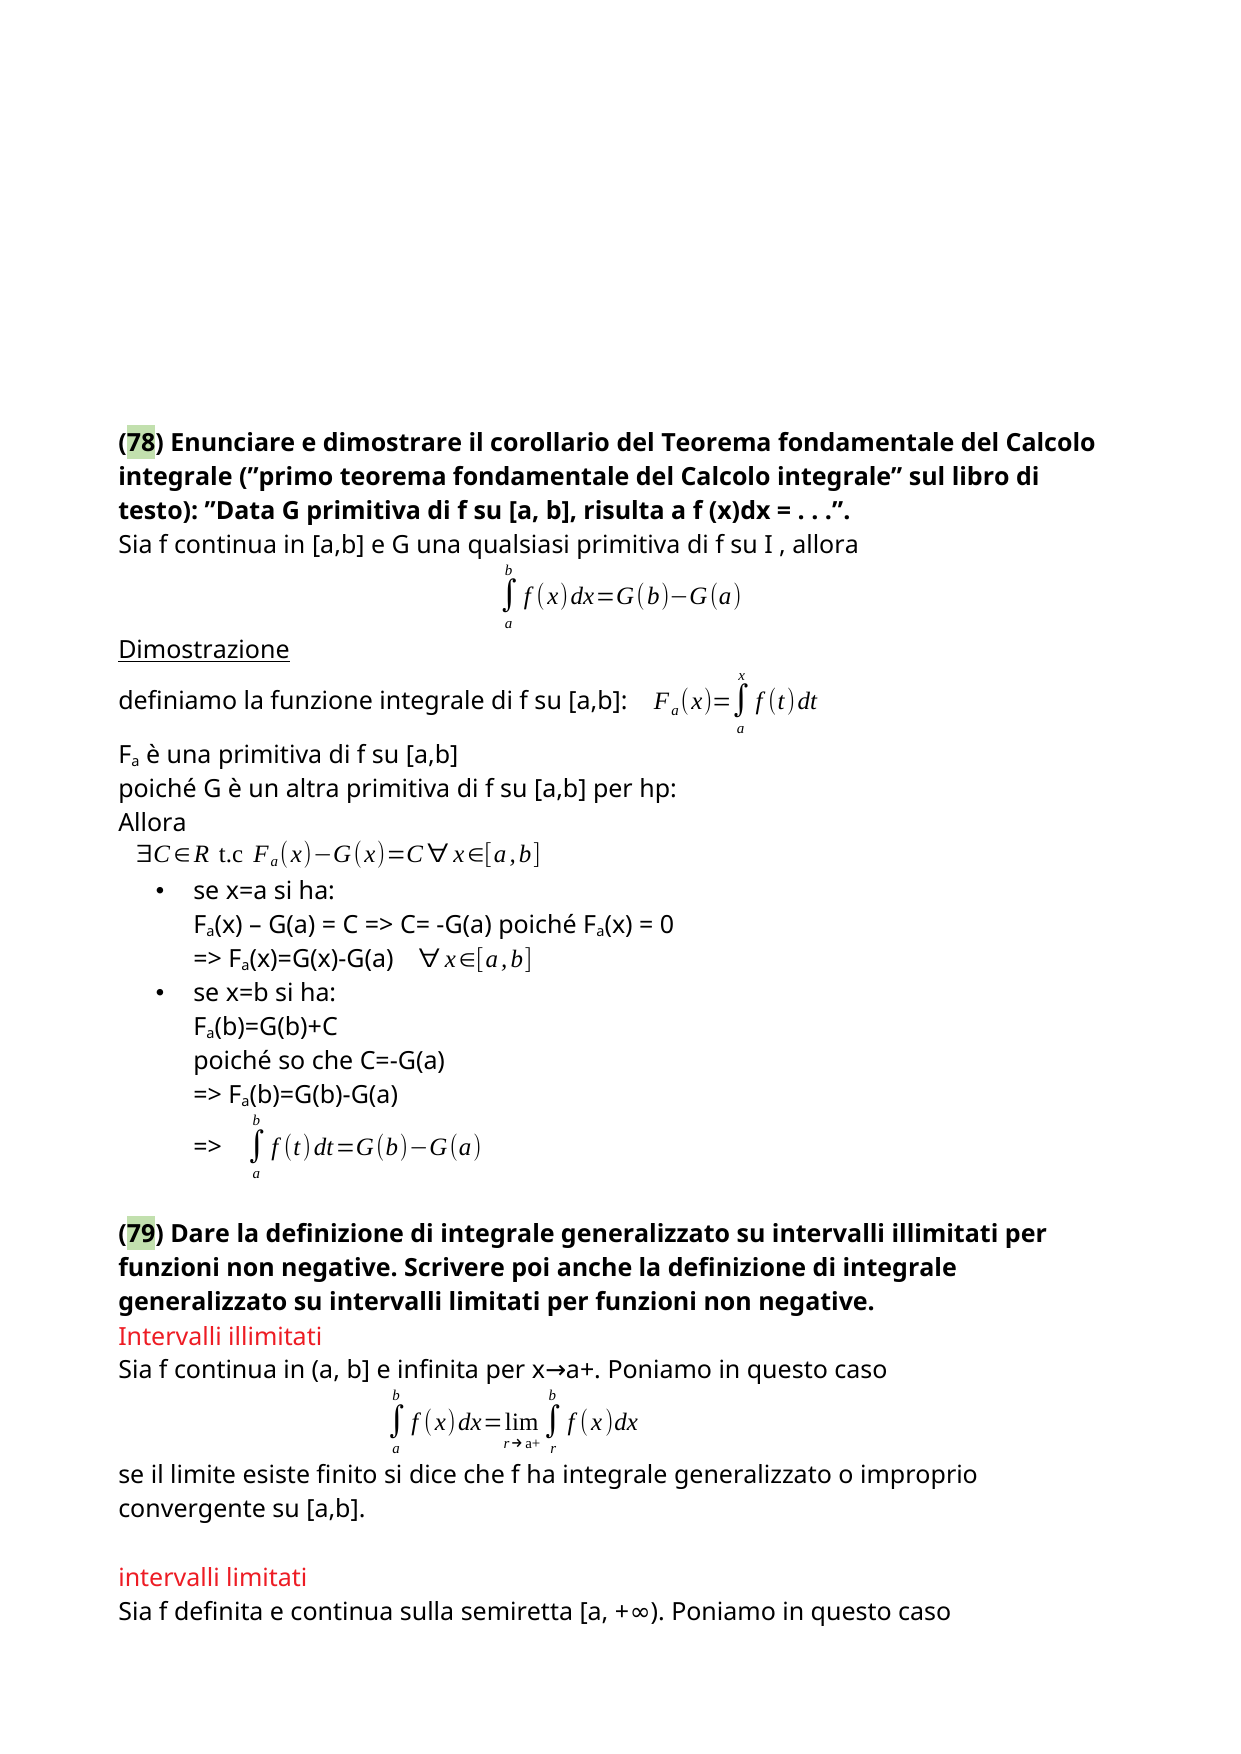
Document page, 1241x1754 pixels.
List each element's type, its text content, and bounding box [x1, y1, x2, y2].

list se x=a si ha: [156, 873, 1122, 907]
text intervalli limitati [118, 1559, 1122, 1593]
text Fa è una primitiva di f su [a,b] [118, 736, 1122, 771]
text Allora [118, 804, 1122, 839]
list Fa(x) – G(a) = C => C= -G(a) poiché Fa(x) = 0 [156, 907, 1122, 941]
list Fa(b)=G(b)+C [156, 1009, 1122, 1043]
list => Fa(b)=G(b)-G(a) [156, 1077, 1122, 1111]
text poiché G è un altra primitiva di f su [a,b] per hp: [118, 771, 1122, 804]
text se il limite esiste finito si dice che f ha integrale generalizzato o improprio convergente su [a,b]. [118, 1457, 1122, 1525]
text definiamo la funzione integrale di f su [a,b]: [118, 666, 1122, 736]
list se x=b si ha: [156, 975, 1122, 1009]
text (78) Enunciare e dimostrare il corollario del Teorema fondamentale del Calcolo integrale (”primo teorema fondamentale del Calcolo integrale” sul libro di testo): ”Data G primitiva di f su [a, b], risulta a f (x)dx = . . .”. [118, 425, 1122, 527]
list => Fa(x)=G(x)-G(a) [156, 941, 1122, 975]
text Sia f continua in [a,b] e G una qualsiasi primitiva di f su I , allora [118, 527, 1122, 561]
text Dimostrazione [118, 632, 1122, 666]
text (79) Dare la definizione di integrale generalizzato su intervalli illimitati per funzioni non negative. Scrivere poi anche la definizione di integrale generalizzato su intervalli limitati per funzioni non negative. [118, 1216, 1122, 1318]
list poiché so che C=-G(a) [156, 1043, 1122, 1077]
text Intervalli illimitati [118, 1318, 1122, 1352]
text Sia f definita e continua sulla semiretta [a, +∞). Poniamo in questo caso [118, 1593, 1122, 1627]
text Sia f continua in (a, b] e infinita per x→a+. Poniamo in questo caso [118, 1352, 1122, 1386]
list => [156, 1111, 1122, 1182]
